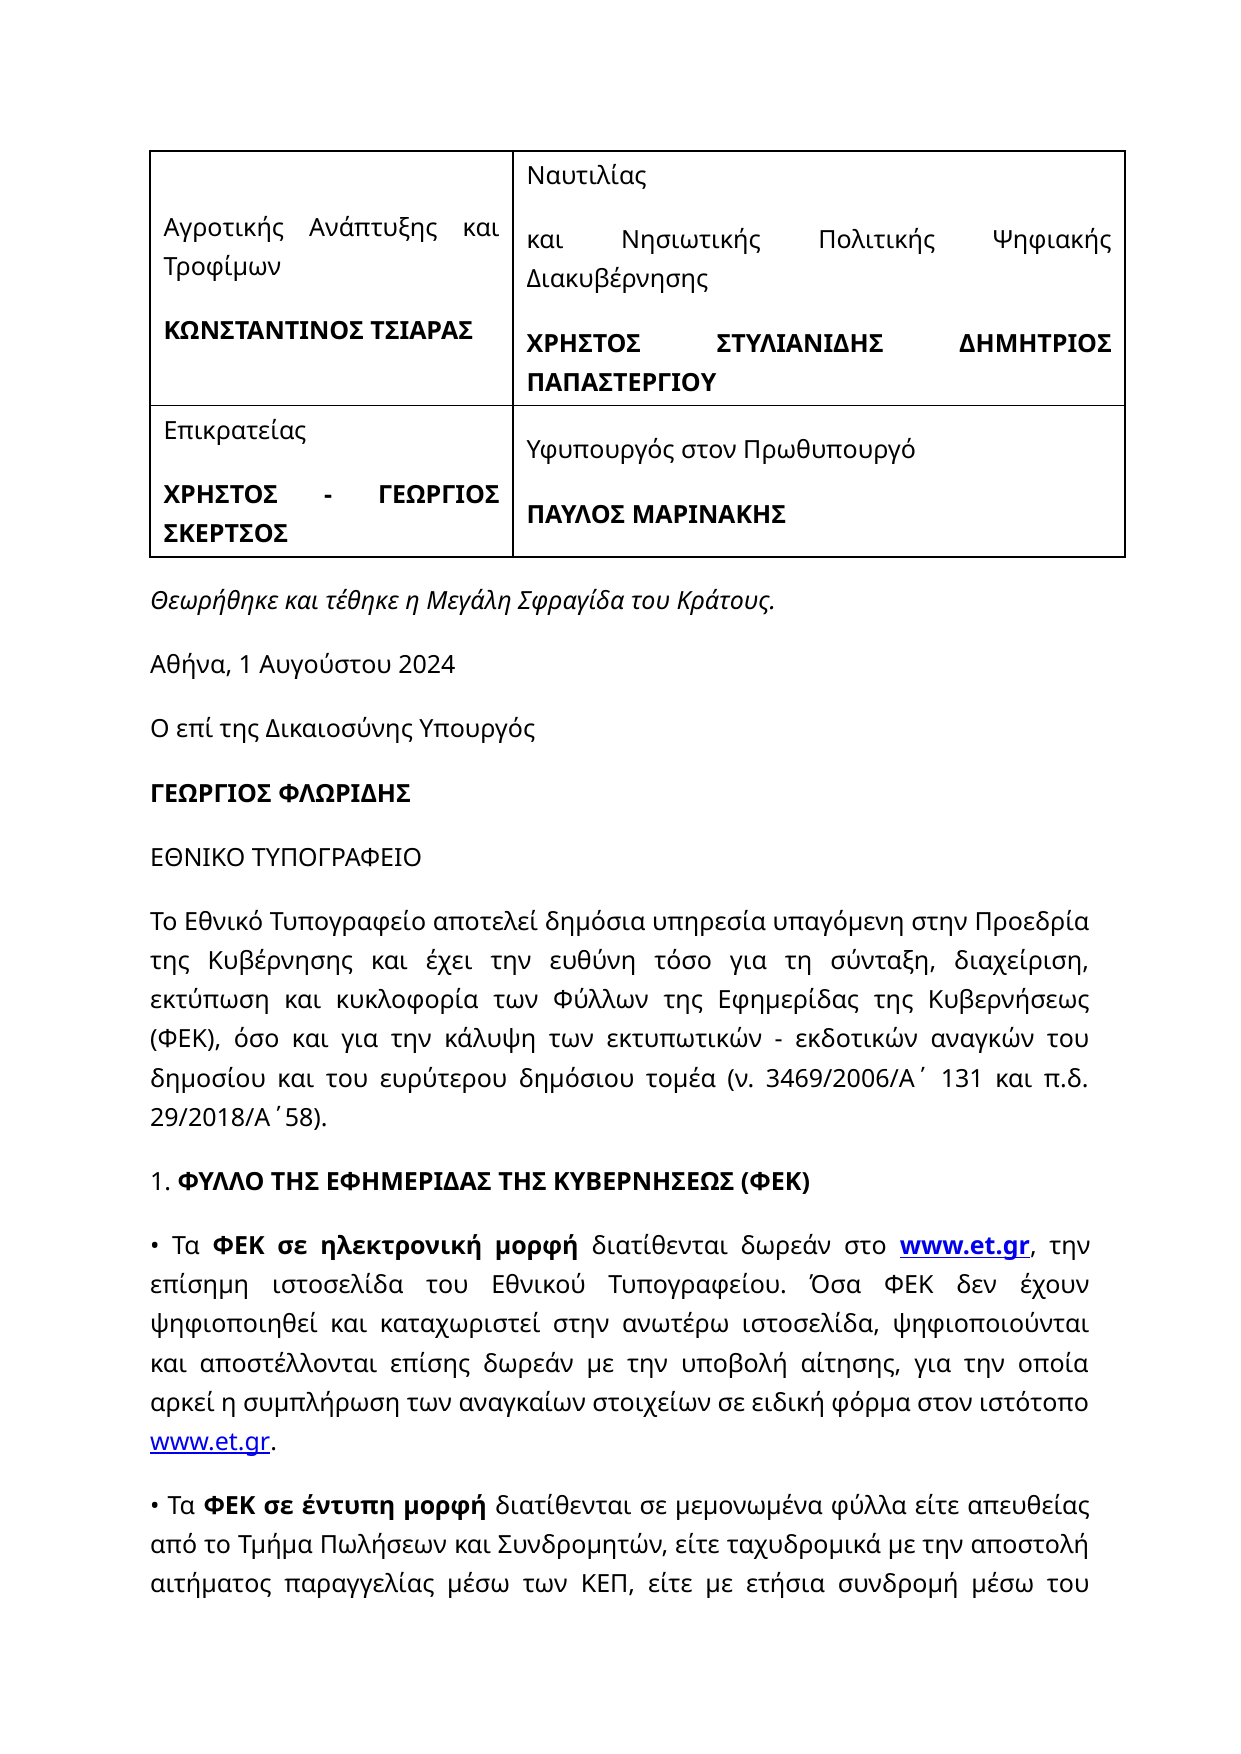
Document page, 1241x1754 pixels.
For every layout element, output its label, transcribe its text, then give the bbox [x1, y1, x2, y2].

text Θεωρήθηκε και τέθηκε η Μεγάλη Σφραγίδα του Κράτους. [150, 583, 1090, 617]
text 1. ΦΥΛΛΟ ΤΗΣ ΕΦΗΜΕΡΙΔΑΣ ΤΗΣ ΚΥΒΕΡΝΗΣΕΩΣ (ΦΕΚ) [150, 1164, 1090, 1198]
text ΓΕΩΡΓΙΟΣ ΦΛΩΡΙΔΗΣ [150, 775, 1090, 809]
text Αθήνα, 1 Αυγούστου 2024 [150, 647, 1090, 681]
table_cell Ναυτιλίας και Νησιωτικής Πολιτικής Ψηφιακής Διακυβέρνησης ΧΡΗΣΤΟΣ ΣΤΥΛΙΑΝΙΔΗΣ ΔΗΜΗΤΡΙΟΣ ΠΑΠΑΣΤΕΡΓΙΟΥ [514, 152, 1124, 405]
text • Τα ΦΕΚ σε έντυπη μορφή διατίθενται σε μεμονωμένα φύλλα είτε απευθείας από το Τμήμα Πωλήσεων και Συνδρομητών, είτε ταχυδρομικά με την αποστολή αιτήματος παραγγελίας μέσω των ΚΕΠ, είτε με ετήσια συνδρομή μέσω του [150, 1488, 1090, 1600]
text Ο επί της Δικαιοσύνης Υπουργός [150, 711, 1090, 745]
table_cell Υφυπουργός στον Πρωθυπουργό ΠΑΥΛΟΣ ΜΑΡΙΝΑΚΗΣ [514, 406, 1124, 556]
table_cell Επικρατείας ΧΡΗΣΤΟΣ - ΓΕΩΡΓΙΟΣ ΣΚΕΡΤΣΟΣ [151, 406, 512, 556]
text ΕΘΝΙΚΟ ΤΥΠΟΓΡΑΦΕΙΟ [150, 839, 1090, 873]
table_cell Αγροτικής Ανάπτυξης και Τροφίμων ΚΩΝΣΤΑΝΤΙΝΟΣ ΤΣΙΑΡΑΣ [151, 152, 512, 405]
text • Τα ΦΕΚ σε ηλεκτρονική μορφή διατίθενται δωρεάν στο www.et.gr, την επίσημη ιστοσελίδα του Εθνικού Τυπογραφείου. Όσα ΦΕΚ δεν έχουν ψηφιοποιηθεί και καταχωριστεί στην ανωτέρω ιστοσελίδα, ψηφιοποιούνται και αποστέλλονται επίσης δωρεάν με την υποβολή αίτησης, για την οποία αρκεί η συμπλήρωση των αναγκαίων στοιχείων σε ειδική φόρμα στον ιστότοπο www.et.gr. [150, 1228, 1090, 1458]
text Το Εθνικό Τυπογραφείο αποτελεί δημόσια υπηρεσία υπαγόμενη στην Προεδρία της Κυβέρνησης και έχει την ευθύνη τόσο για τη σύνταξη, διαχείριση, εκτύπωση και κυκλοφορία των Φύλλων της Εφημερίδας της Κυβερνήσεως (ΦΕΚ), όσο και για την κάλυψη των εκτυπωτικών - εκδοτικών αναγκών του δημοσίου και του ευρύτερου δημόσιου τομέα (ν. 3469/2006/Α΄ 131 και π.δ. 29/2018/Α΄58). [150, 904, 1090, 1133]
